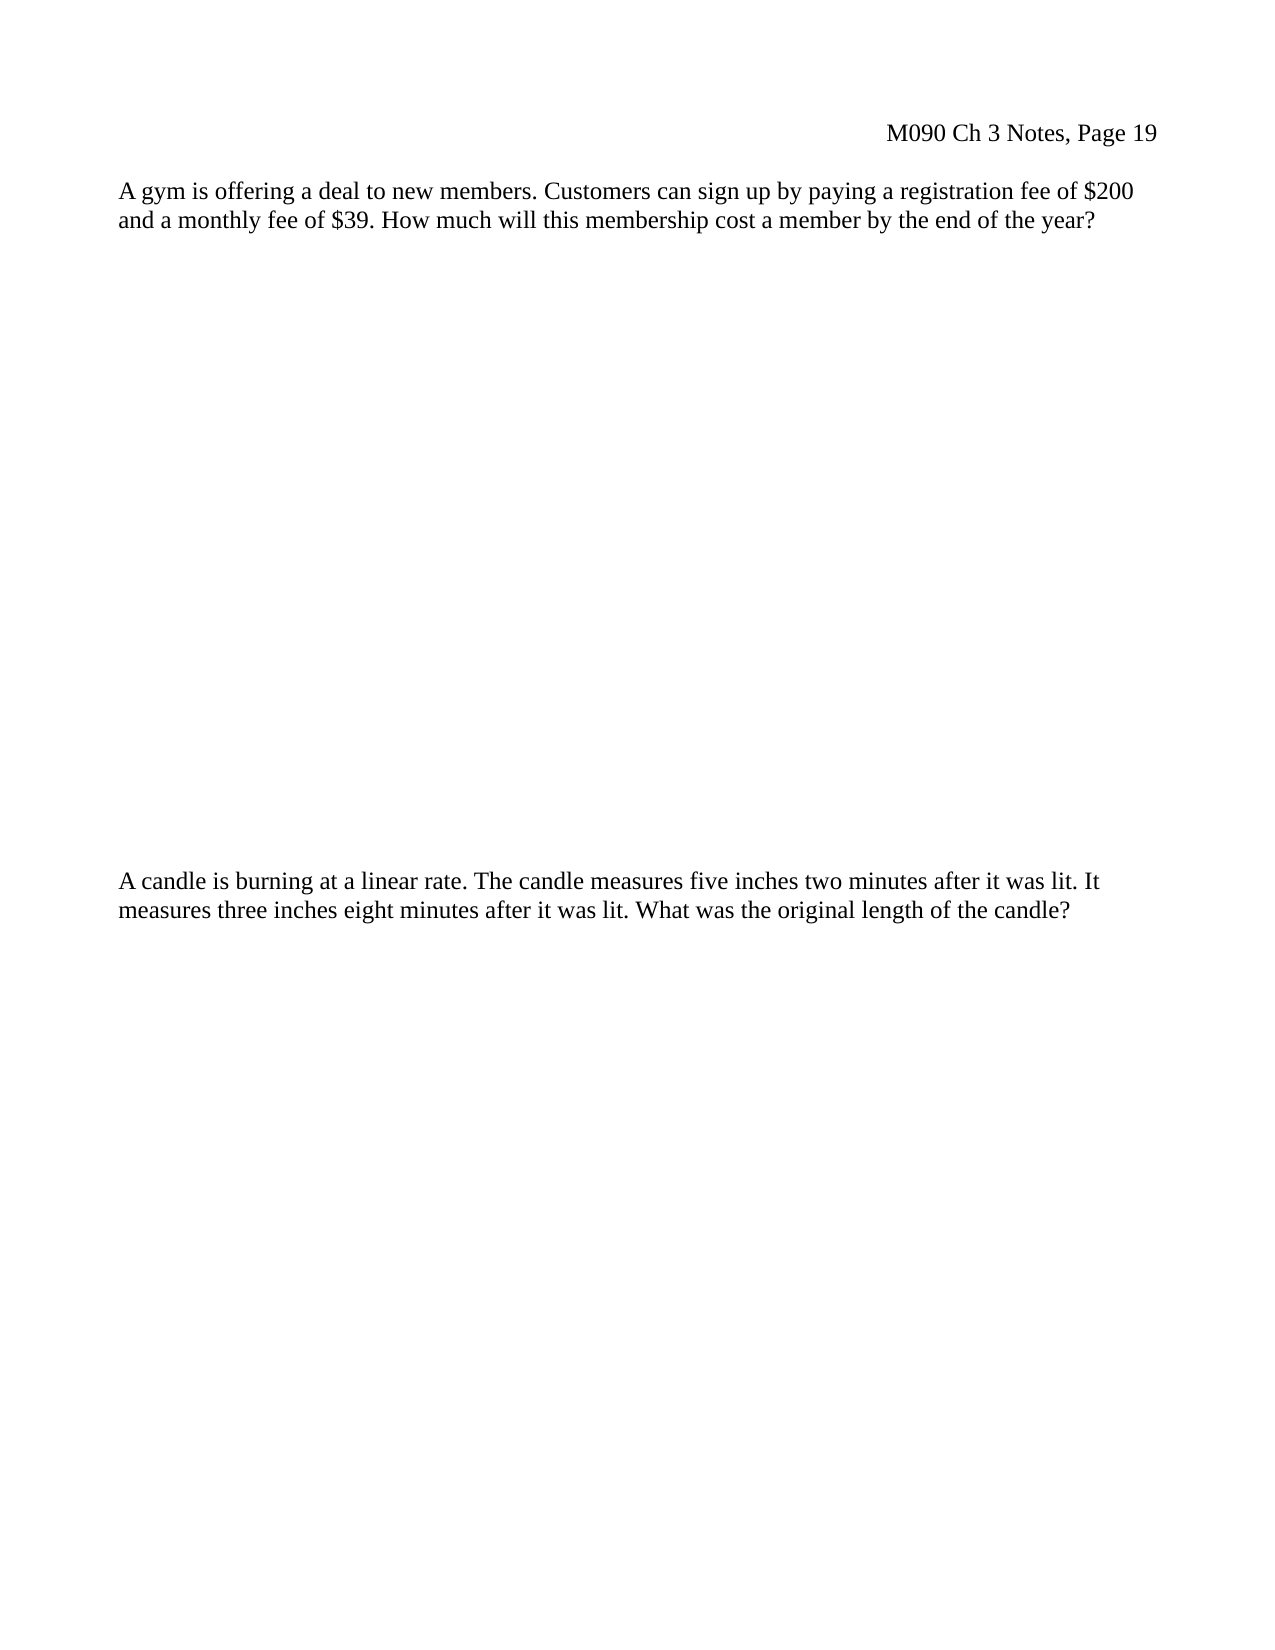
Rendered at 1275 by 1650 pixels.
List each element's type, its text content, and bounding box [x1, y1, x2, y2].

text A gym is offering a deal to new members. Customers can sign up by paying a registration fee of $200 and a monthly fee of $39. How much will this membership cost a member by the end of the year? [118, 176, 1157, 234]
text A candle is burning at a linear rate. The candle measures five inches two minutes after it was lit. It measures three inches eight minutes after it was lit. What was the original length of the candle? [118, 866, 1157, 924]
